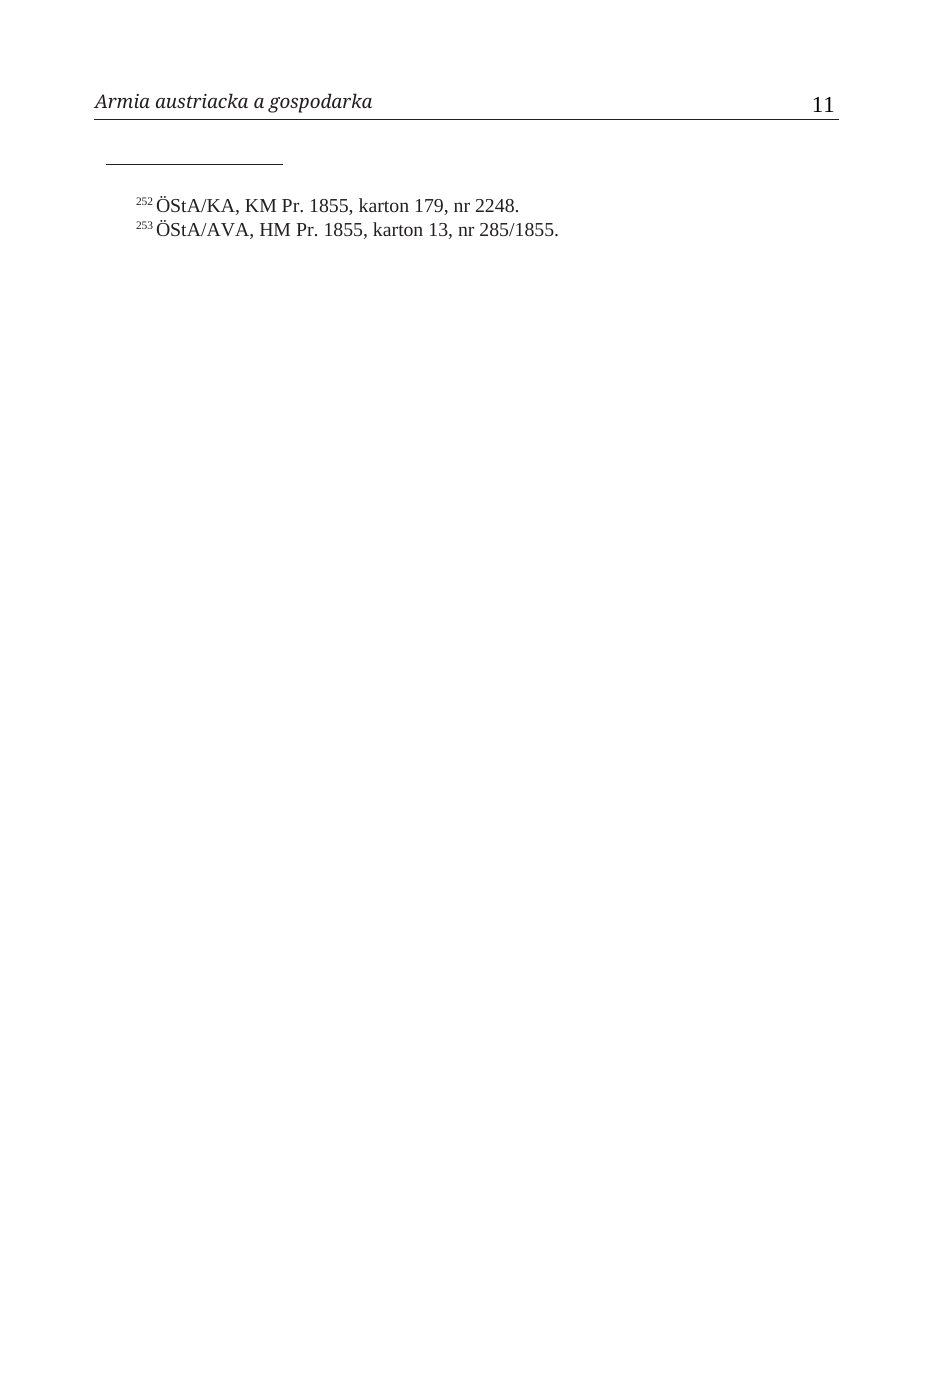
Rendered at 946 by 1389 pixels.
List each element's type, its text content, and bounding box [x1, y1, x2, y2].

text 252 ÖStA/KA, KM Pr. 1855, karton 179, nr 2248. [136, 194, 879, 217]
text 253 ÖStA/AVA, HM Pr. 1855, karton 13, nr 285/1855. [136, 218, 879, 241]
